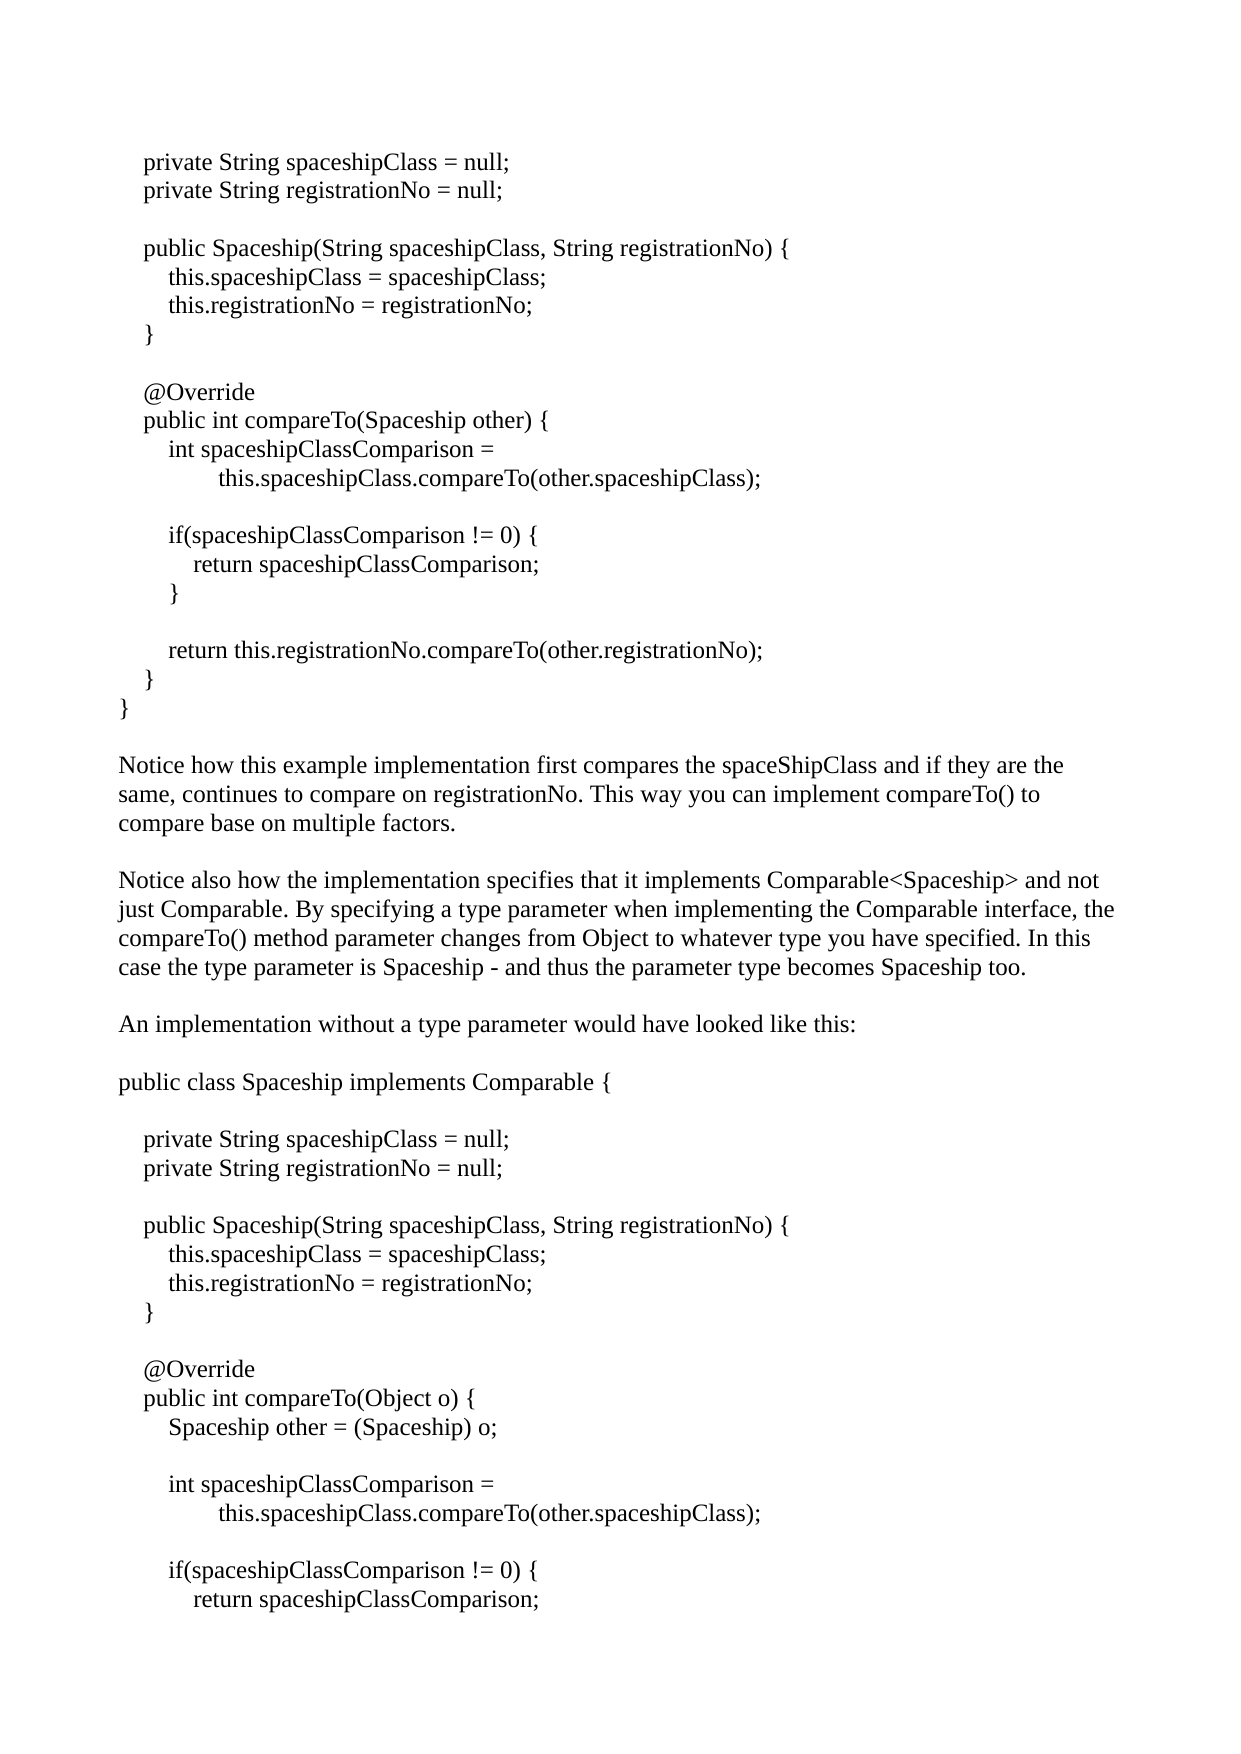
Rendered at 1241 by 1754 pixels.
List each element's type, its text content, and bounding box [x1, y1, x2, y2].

text private String spaceshipClass = null; [118, 147, 1122, 176]
text this.spaceshipClass.compareTo(other.spaceshipClass); [118, 463, 1122, 492]
text public int compareTo(Spaceship other) { [118, 406, 1122, 434]
text if(spaceshipClassComparison != 0) { [118, 1556, 1122, 1584]
text Notice how this example implementation first compares the spaceShipClass and if they are the same, continues to compare on registrationNo. This way you can implement compareTo() to compare base on multiple factors. [118, 751, 1122, 837]
text public Spaceship(String spaceshipClass, String registrationNo) { [118, 233, 1122, 262]
text } [118, 319, 1122, 348]
text public Spaceship(String spaceshipClass, String registrationNo) { [118, 1211, 1122, 1239]
text this.registrationNo = registrationNo; [118, 291, 1122, 319]
text Notice also how the implementation specifies that it implements Comparable<Spaceship> and not just Comparable. By specifying a type parameter when implementing the Comparable interface, the compareTo() method parameter changes from Object to whatever type you have specified. In this case the type parameter is Spaceship - and thus the parameter type becomes Spaceship too. [118, 866, 1122, 981]
text public int compareTo(Object o) { [118, 1383, 1122, 1412]
text this.spaceshipClass = spaceshipClass; [118, 1239, 1122, 1268]
text An implementation without a type parameter would have looked like this: [118, 1009, 1122, 1038]
text @Override [118, 1354, 1122, 1383]
text } [118, 664, 1122, 693]
text return spaceshipClassComparison; [118, 1584, 1122, 1613]
text } [118, 1297, 1122, 1326]
text this.registrationNo = registrationNo; [118, 1268, 1122, 1297]
text int spaceshipClassComparison = [118, 434, 1122, 463]
text private String registrationNo = null; [118, 176, 1122, 204]
text } [118, 578, 1122, 607]
text } [118, 693, 1122, 722]
text if(spaceshipClassComparison != 0) { [118, 521, 1122, 549]
text this.spaceshipClass.compareTo(other.spaceshipClass); [118, 1498, 1122, 1527]
text public class Spaceship implements Comparable { [118, 1067, 1122, 1096]
text this.spaceshipClass = spaceshipClass; [118, 262, 1122, 291]
text return this.registrationNo.compareTo(other.registrationNo); [118, 636, 1122, 664]
text int spaceshipClassComparison = [118, 1469, 1122, 1498]
text @Override [118, 377, 1122, 406]
text return spaceshipClassComparison; [118, 549, 1122, 578]
text private String registrationNo = null; [118, 1153, 1122, 1182]
text private String spaceshipClass = null; [118, 1124, 1122, 1153]
text Spaceship other = (Spaceship) o; [118, 1412, 1122, 1441]
